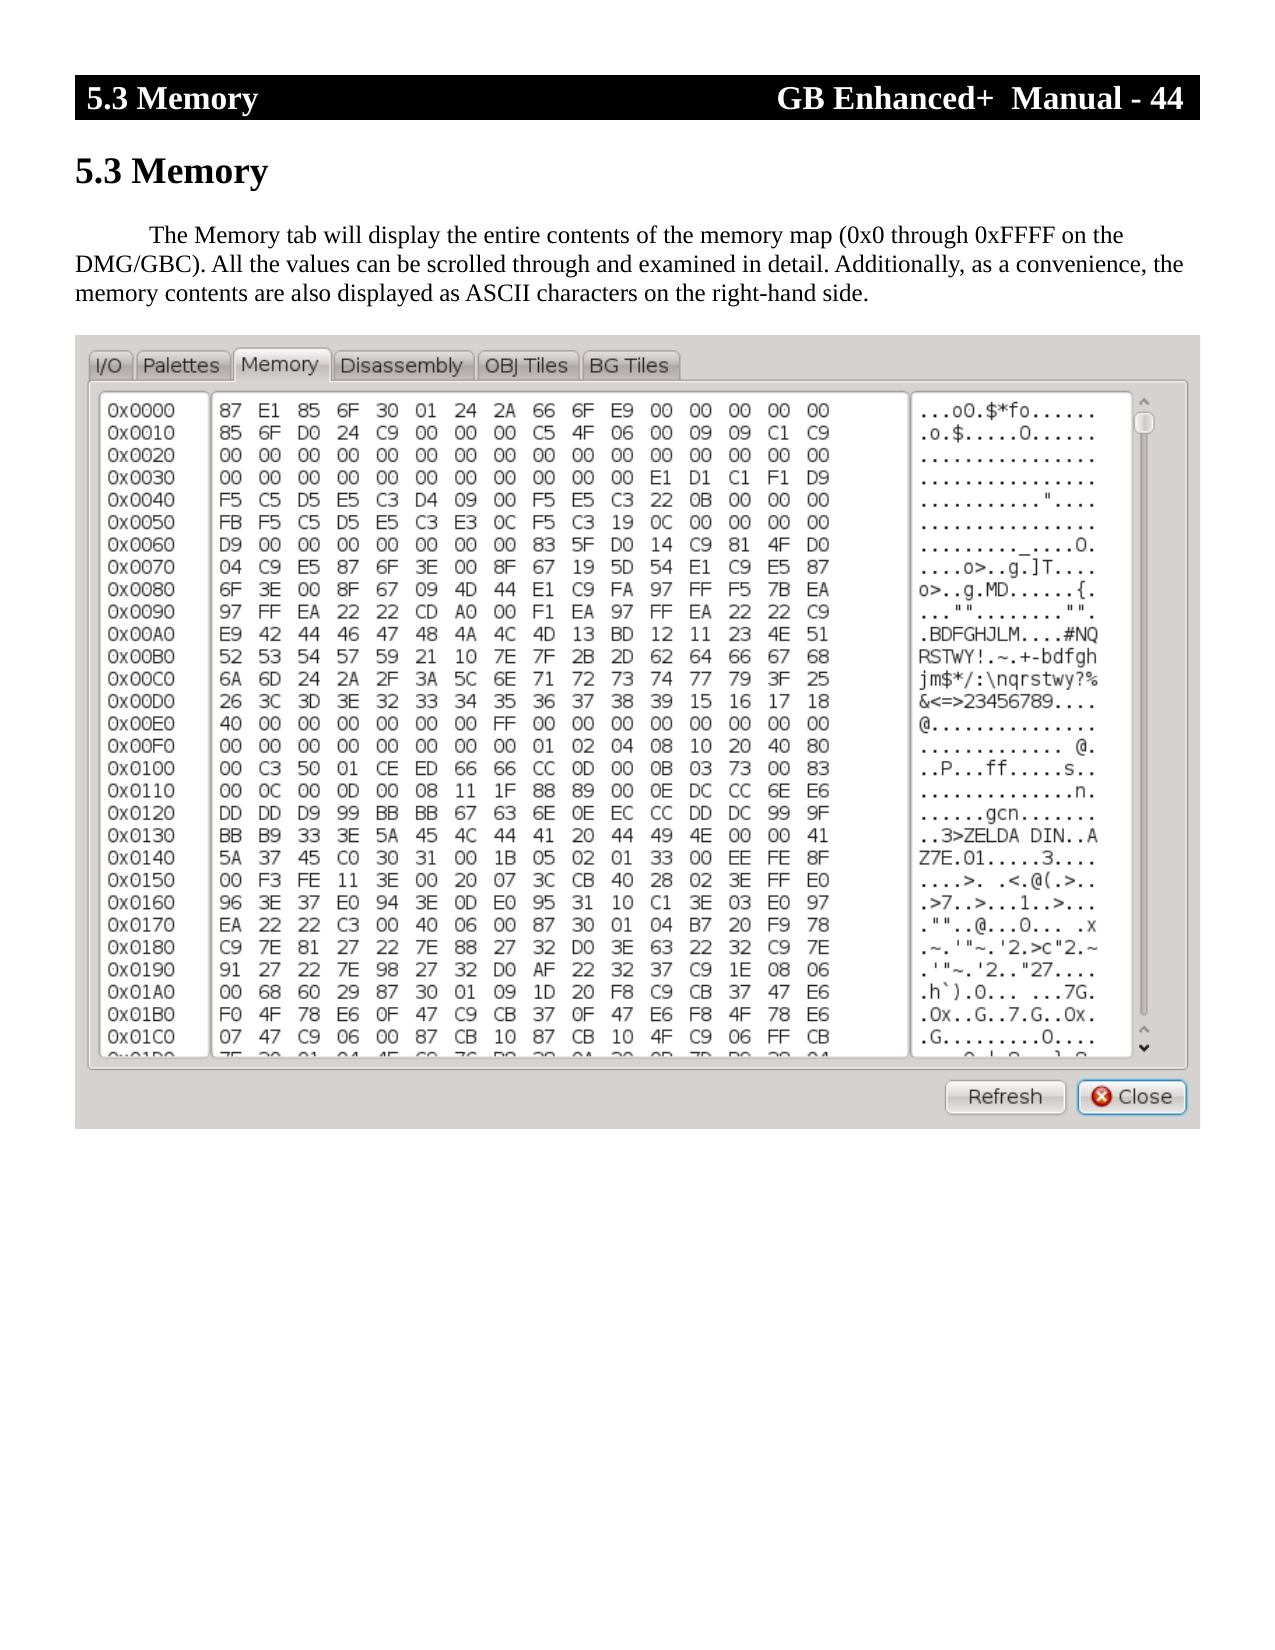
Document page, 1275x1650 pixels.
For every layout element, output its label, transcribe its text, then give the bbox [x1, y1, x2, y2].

text 5.3 Memory GB Enhanced+ Manual - 44 [75, 75, 1200, 119]
picture [75, 335, 1200, 1129]
text 5.3 Memory [75, 148, 1200, 191]
text The Memory tab will display the entire contents of the memory map (0x0 through 0xFFFF on the DMG/GBC). All the values can be scrolled through and examined in detail. Additionally, as a convenience, the memory contents are also displayed as ASCII characters on the right-hand side. [75, 220, 1200, 306]
